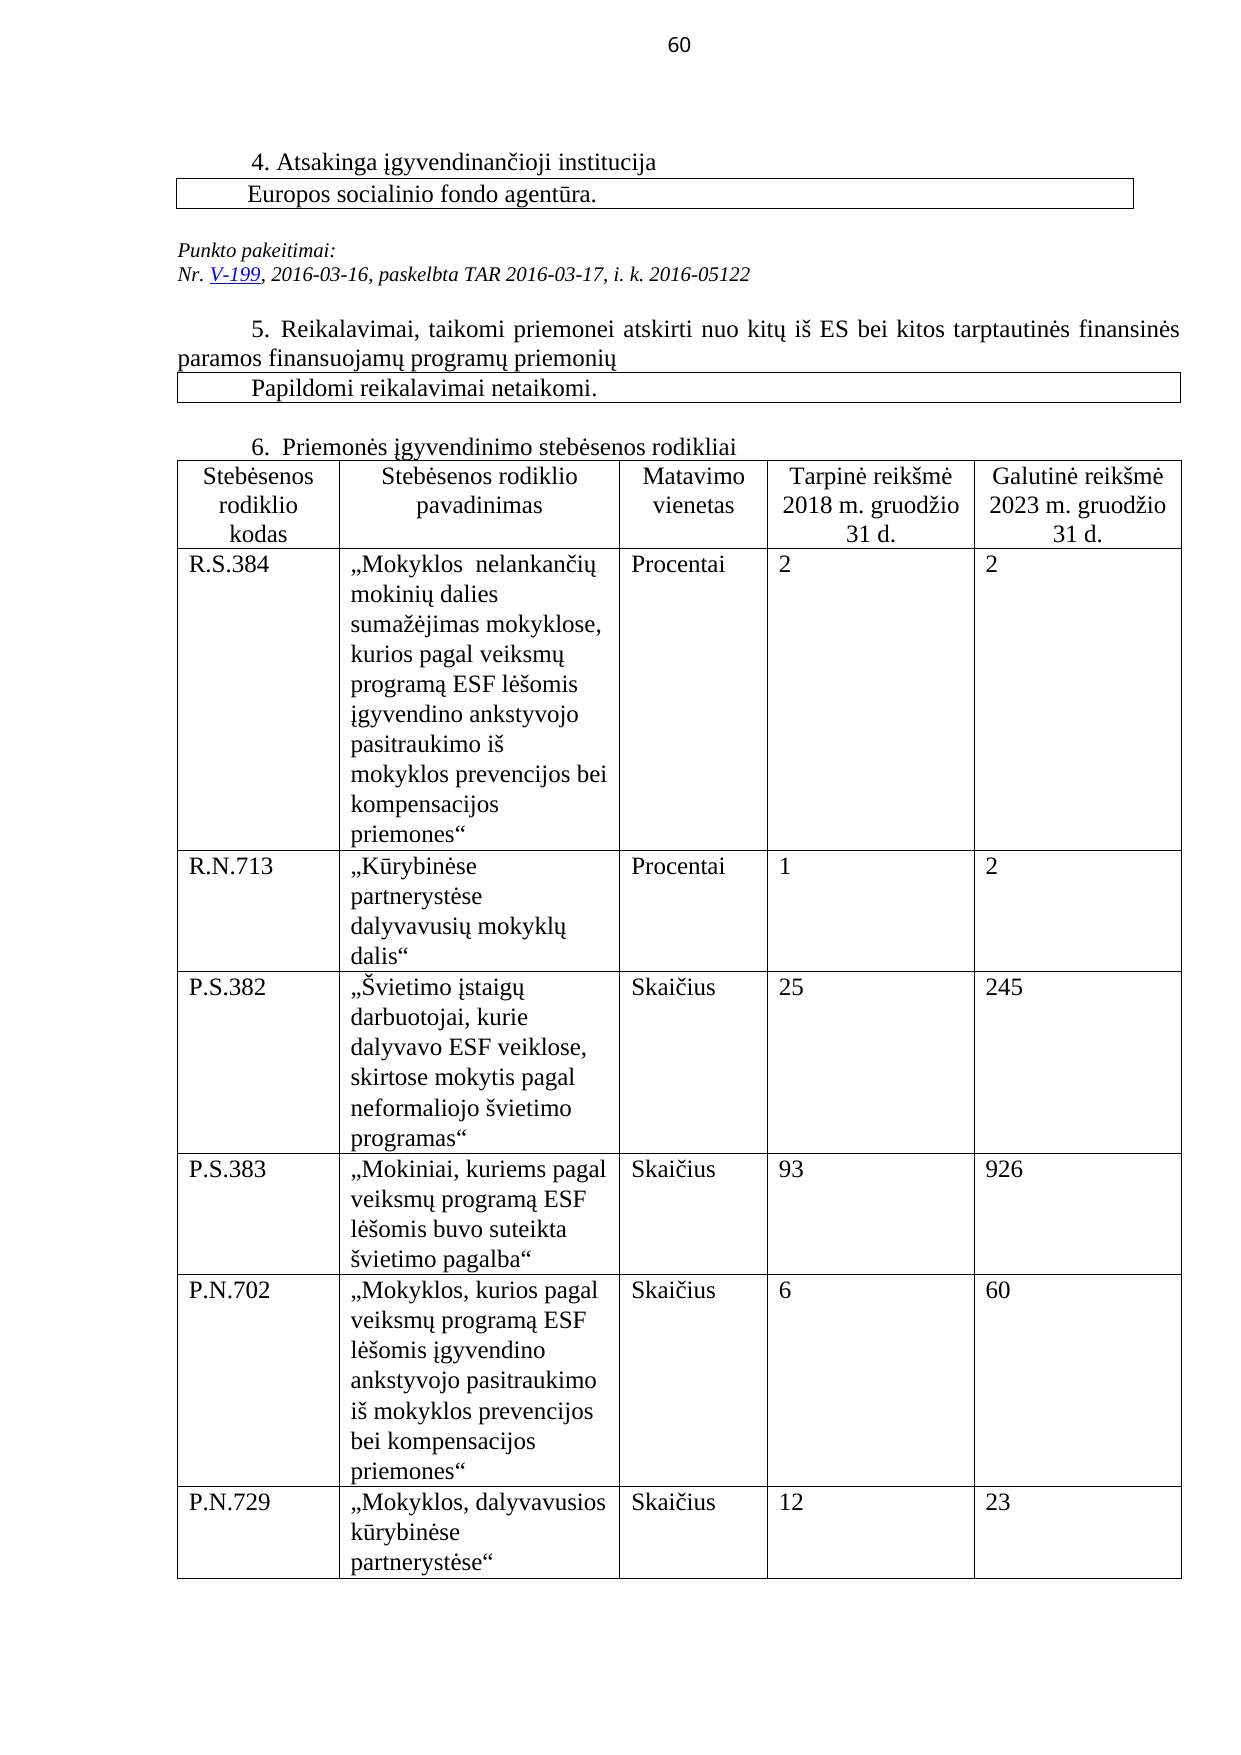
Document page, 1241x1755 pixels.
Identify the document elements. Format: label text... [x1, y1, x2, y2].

table_cell Skaičius [620, 1487, 767, 1577]
table_cell R.S.384 [178, 549, 339, 850]
table_cell 93 [768, 1154, 974, 1274]
table_header Tarpinė reikšmė 2018 m. gruodžio 31 d. [768, 461, 974, 548]
table_cell 12 [768, 1487, 974, 1577]
table_header Stebėsenos rodiklio kodas [178, 461, 339, 548]
table_cell „Švietimo įstaigų darbuotojai, kurie dalyvavo ESF veiklose, skirtose mokytis pagal neformaliojo švietimo programas“ [340, 972, 619, 1153]
table_cell P.S.382 [178, 972, 339, 1153]
table_cell 6 [768, 1275, 974, 1486]
table_cell „Mokyklos, kurios pagal veiksmų programą ESF lėšomis įgyvendino ankstyvojo pasitraukimo iš mokyklos prevencijos bei kompensacijos priemones“ [340, 1275, 619, 1486]
table_cell 2 [768, 549, 974, 850]
text Punkto pakeitimai: [177, 238, 1181, 262]
table_cell 60 [975, 1275, 1181, 1486]
text Nr. V-199, 2016-03-16, paskelbta TAR 2016-03-17, i. k. 2016-05122 [177, 262, 1181, 286]
table_cell P.N.702 [178, 1275, 339, 1486]
table_cell „Mokyklos nelankančių mokinių dalies sumažėjimas mokyklose, kurios pagal veiksmų programą ESF lėšomis įgyvendino ankstyvojo pasitraukimo iš mokyklos prevencijos bei kompensacijos priemones“ [340, 549, 619, 850]
table_cell Skaičius [620, 1154, 767, 1274]
table_cell „Mokyklos, dalyvavusios kūrybinėse partnerystėse“ [340, 1487, 619, 1577]
table_cell Procentai [620, 851, 767, 971]
table_header Galutinė reikšmė 2023 m. gruodžio 31 d. [975, 461, 1181, 548]
table_cell Skaičius [620, 1275, 767, 1486]
text 6. Priemonės įgyvendinimo stebėsenos rodikliai [251, 432, 1181, 460]
table_cell 23 [975, 1487, 1181, 1577]
table_cell P.N.729 [178, 1487, 339, 1577]
table_header Matavimo vienetas [620, 461, 767, 548]
table_cell 25 [768, 972, 974, 1153]
table_header Europos socialinio fondo agentūra. [177, 179, 1133, 208]
table_cell 245 [975, 972, 1181, 1153]
table_header Papildomi reikalavimai netaikomi. [178, 373, 1180, 402]
text 4. Atsakinga įgyvendinančioji institucija [251, 147, 1181, 176]
table_cell 2 [975, 549, 1181, 850]
table_cell Procentai [620, 549, 767, 850]
table_cell 1 [768, 851, 974, 971]
table_cell Skaičius [620, 972, 767, 1153]
table_cell P.S.383 [178, 1154, 339, 1274]
text 5. Reikalavimai, taikomi priemonei atskirti nuo kitų iš ES bei kitos tarptautinės finansinės paramos finansuojamų programų priemonių [177, 314, 1181, 372]
table_cell R.N.713 [178, 851, 339, 971]
table_cell „Kūrybinėse partnerystėse dalyvavusių mokyklų dalis“ [340, 851, 619, 971]
table_header Stebėsenos rodiklio pavadinimas [340, 461, 619, 548]
table_cell „Mokiniai, kuriems pagal veiksmų programą ESF lėšomis buvo suteikta švietimo pagalba“ [340, 1154, 619, 1274]
table_cell 926 [975, 1154, 1181, 1274]
table_cell 2 [975, 851, 1181, 971]
